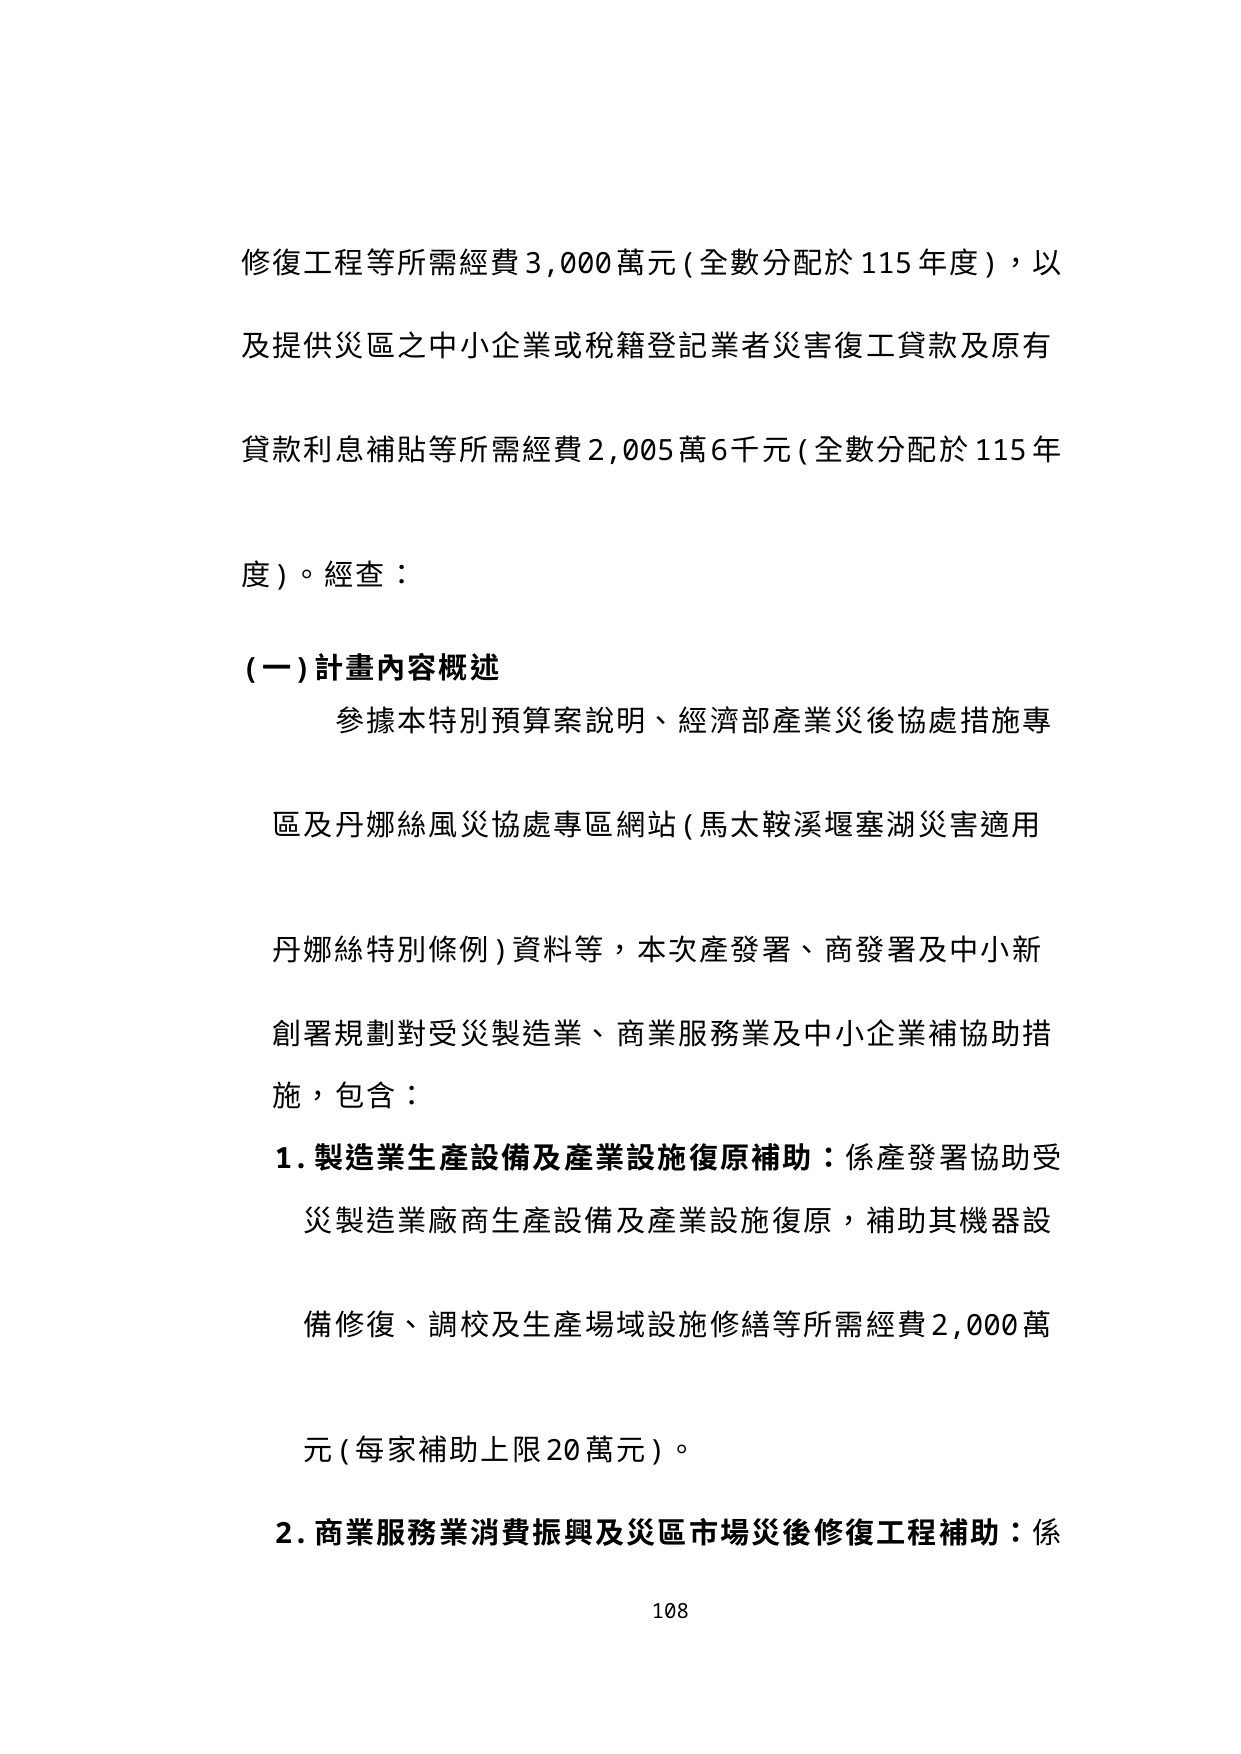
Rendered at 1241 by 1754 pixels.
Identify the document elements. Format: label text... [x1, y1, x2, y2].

text 2.商業服務業消費振興及災區市場災後修復工程補助：係 [266, 1490, 1063, 1552]
text 修復工程等所需經費3,000萬元(全數分配於115年度)，以及提供災區之中小企業或稅籍登記業者災害復工貸款及原有貸款利息補貼等所需經費2,005萬6千元(全數分配於115年度)。經查： [236, 177, 1063, 615]
text (一)計畫內容概述 [236, 615, 1063, 677]
text 1.製造業生產設備及產業設施復原補助：係產發署協助受災製造業廠商生產設備及產業設施復原，補助其機器設備修復、調校及生產場域設施修繕等所需經費2,000萬元(每家補助上限20萬元)。 [266, 1115, 1063, 1490]
text 參據本特別預算案說明、經濟部產業災後協處措施專區及丹娜絲風災協處專區網站(馬太鞍溪堰塞湖災害適用丹娜絲特別條例)資料等，本次產發署、商發署及中小新創署規劃對受災製造業、商業服務業及中小企業補協助措施，包含： [266, 677, 1063, 1115]
